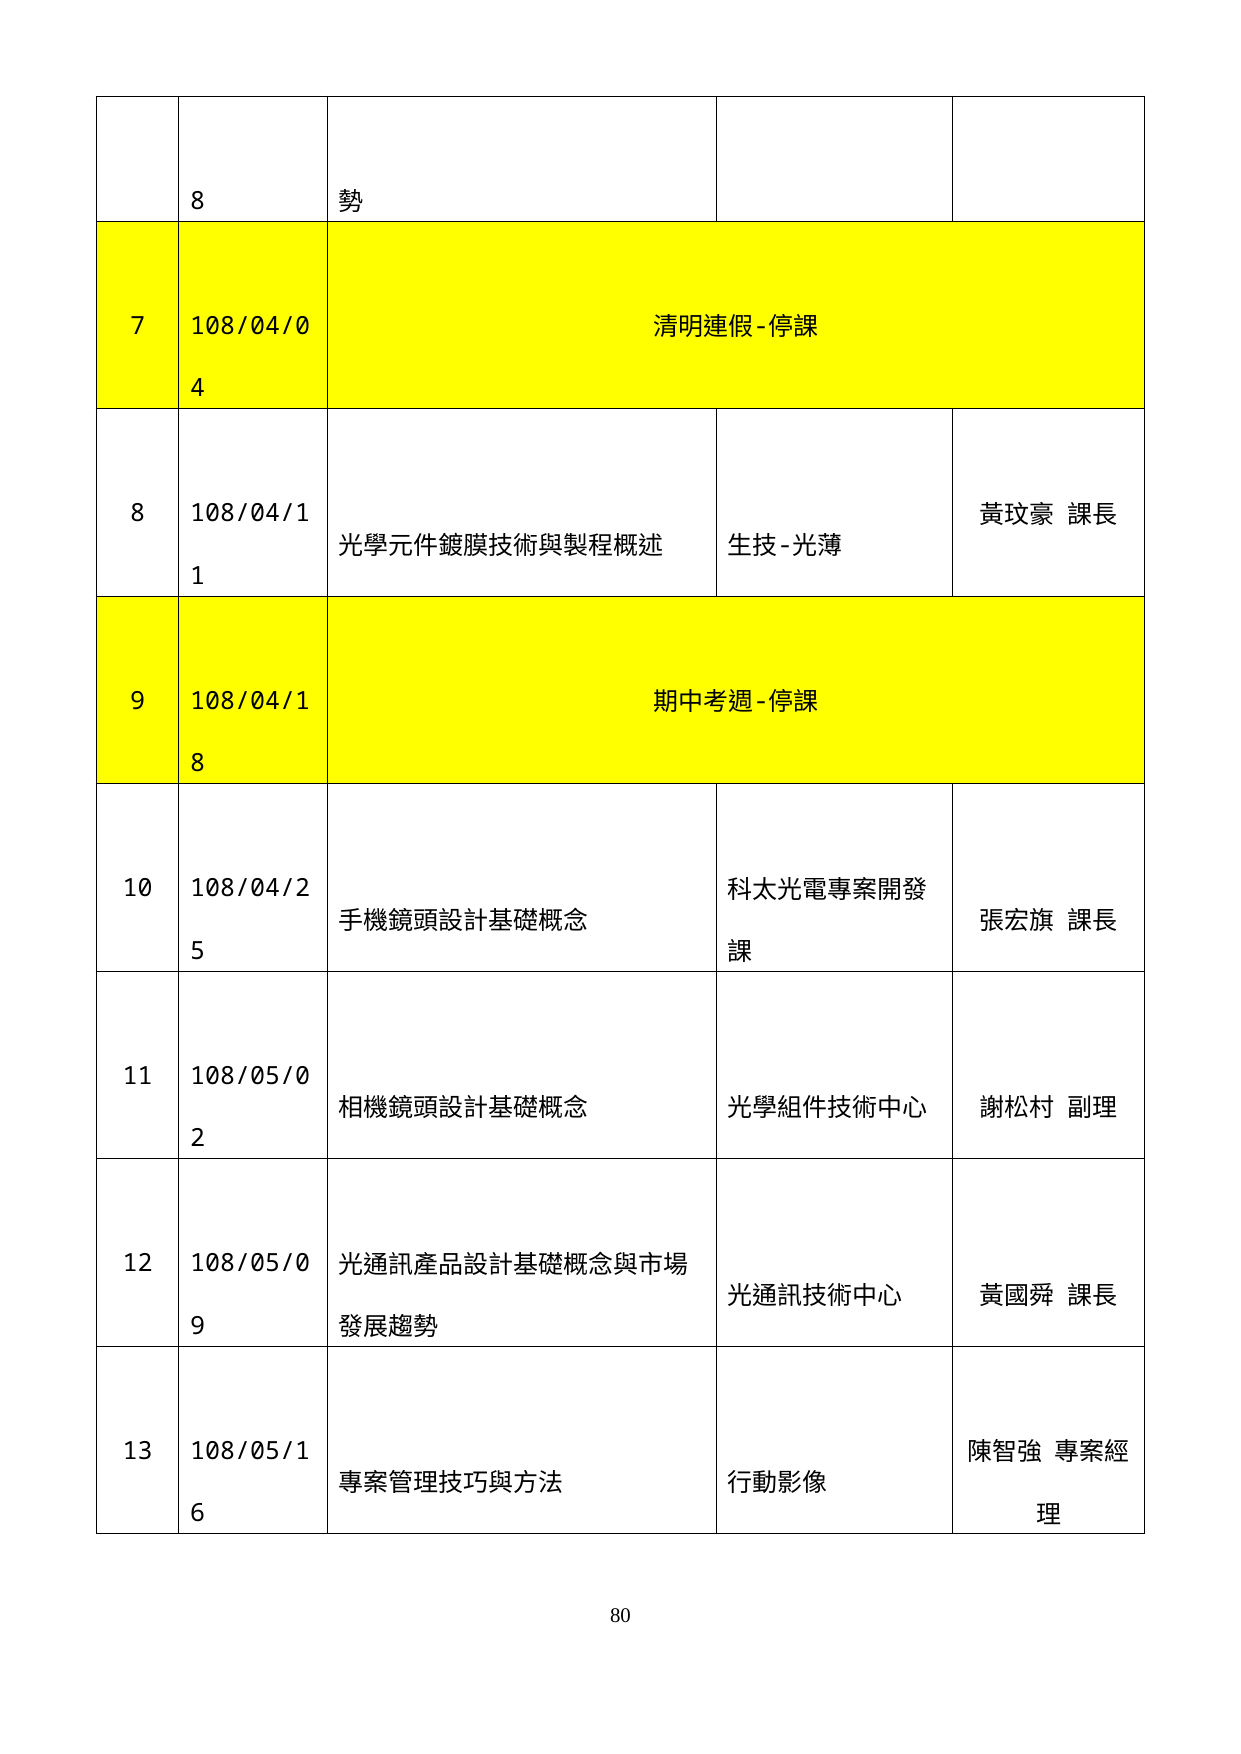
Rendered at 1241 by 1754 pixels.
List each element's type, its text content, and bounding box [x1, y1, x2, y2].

table_cell 光學組件技術中心 [717, 972, 952, 1158]
table_cell 光學元件鍍膜技術與製程概述 [328, 409, 716, 596]
table_cell 清明連假-停課 [328, 222, 1144, 408]
table_cell 科太光電專案開發課 [717, 784, 952, 971]
table_cell 7 [97, 222, 178, 408]
table_cell 光通訊技術中心 [717, 1159, 952, 1346]
table_cell 陳智強 專案經理 [953, 1347, 1144, 1533]
table_cell 108/04/04 [179, 222, 327, 408]
table_cell 黃玟豪 課長 [953, 409, 1144, 596]
table_cell 108/05/02 [179, 972, 327, 1158]
table_cell 張宏旗 課長 [953, 784, 1144, 971]
table_cell [97, 97, 178, 221]
table_cell [717, 97, 952, 221]
table_cell 專案管理技巧與方法 [328, 1347, 716, 1533]
table_cell 108/05/09 [179, 1159, 327, 1346]
table_cell 13 [97, 1347, 178, 1533]
table_cell 11 [97, 972, 178, 1158]
table_cell 108/04/25 [179, 784, 327, 971]
table_cell 黃國舜 課長 [953, 1159, 1144, 1346]
table_cell 勢 [328, 97, 716, 221]
table_cell [953, 97, 1144, 221]
table_cell 光通訊產品設計基礎概念與市場發展趨勢 [328, 1159, 716, 1346]
table_cell 108/04/18 [179, 597, 327, 783]
table_cell 生技-光薄 [717, 409, 952, 596]
table_cell 相機鏡頭設計基礎概念 [328, 972, 716, 1158]
table_cell 12 [97, 1159, 178, 1346]
table_cell 期中考週-停課 [328, 597, 1144, 783]
table_cell 8 [179, 97, 327, 221]
table_cell 手機鏡頭設計基礎概念 [328, 784, 716, 971]
table_cell 謝松村 副理 [953, 972, 1144, 1158]
table_cell 108/05/16 [179, 1347, 327, 1533]
table_cell 108/04/11 [179, 409, 327, 596]
table_cell 9 [97, 597, 178, 783]
table_cell 行動影像 [717, 1347, 952, 1533]
table_cell 10 [97, 784, 178, 971]
table_cell 8 [97, 409, 178, 596]
